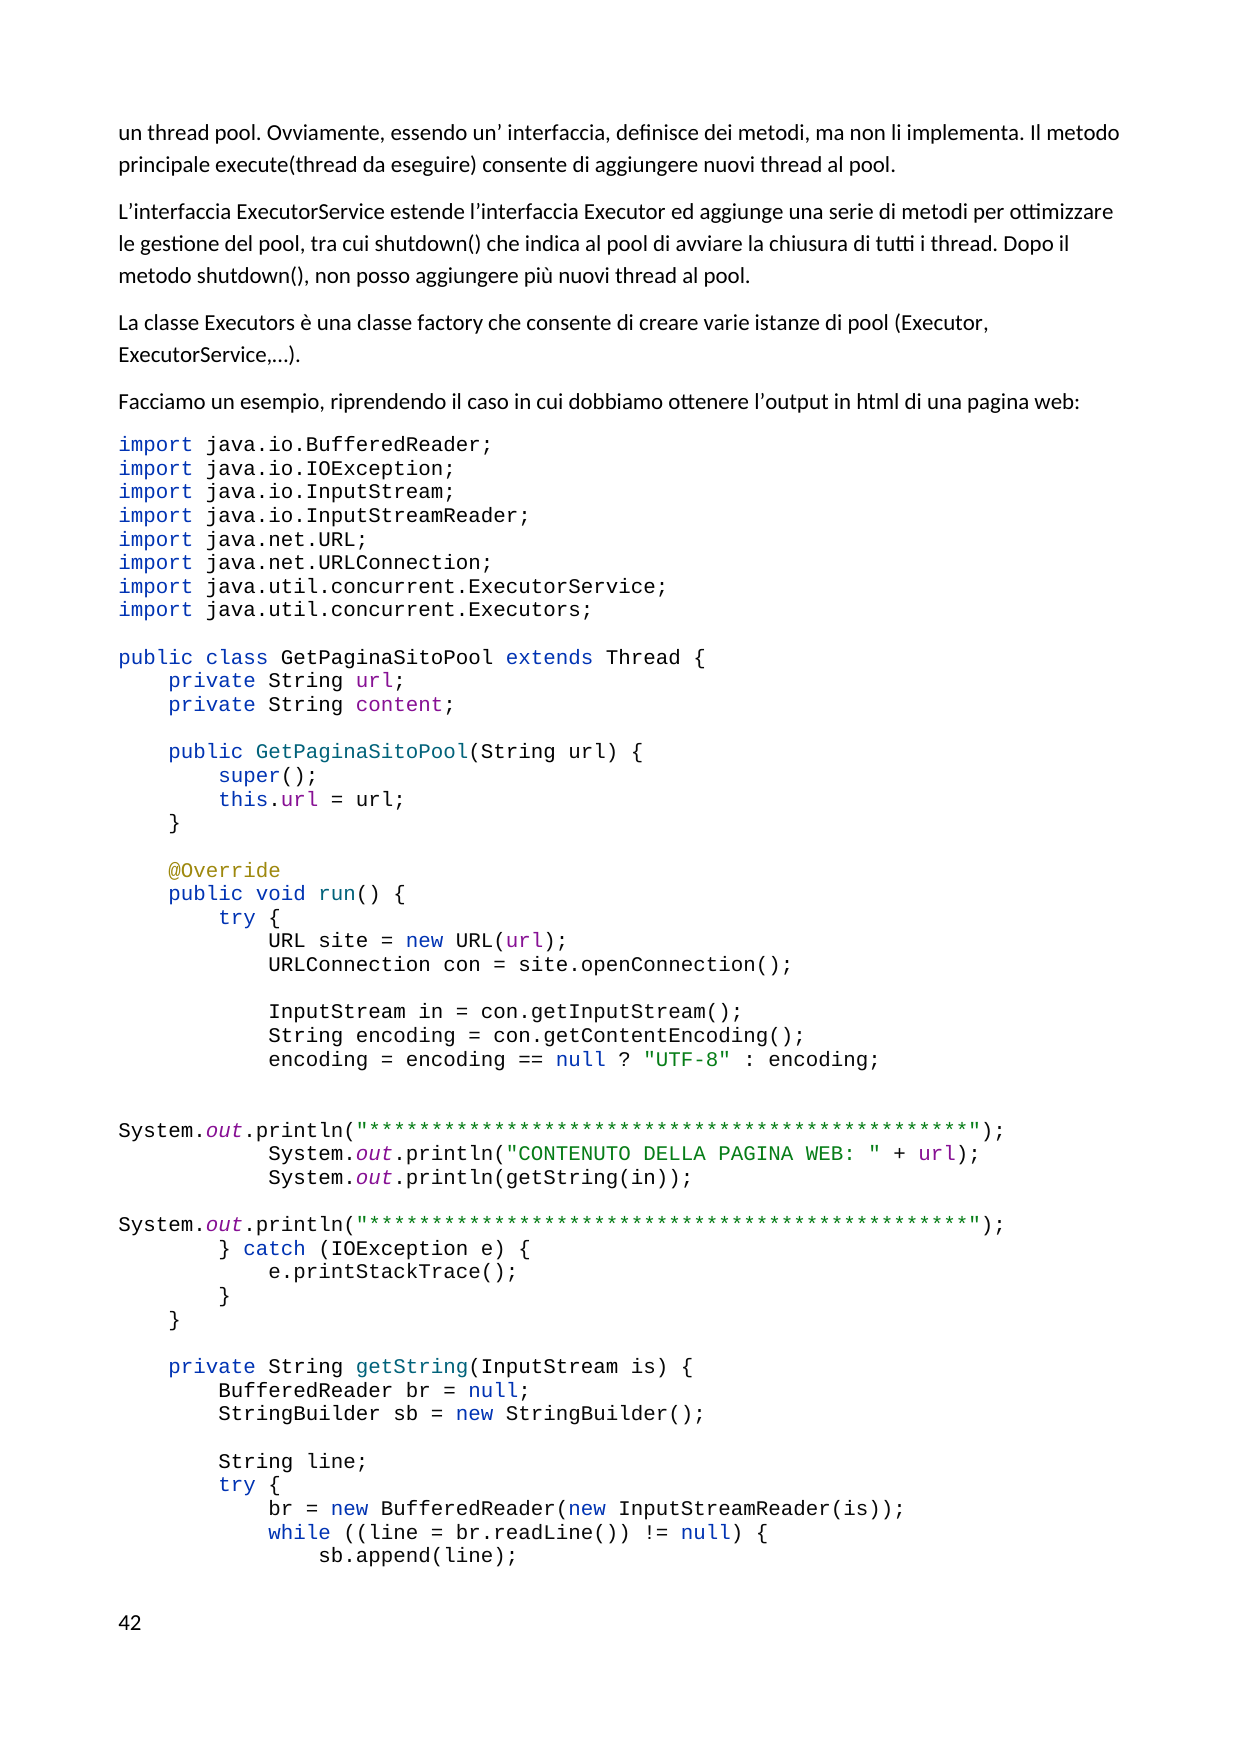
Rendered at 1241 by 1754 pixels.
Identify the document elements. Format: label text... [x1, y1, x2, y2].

text Facciamo un esempio, riprendendo il caso in cui dobbiamo ottenere l’output in html di una pagina web: [118, 387, 1122, 415]
text un thread pool. Ovviamente, essendo un’ interfaccia, definisce dei metodi, ma non li implementa. Il metodo principale execute(thread da eseguire) consente di aggiungere nuovi thread al pool. [118, 118, 1122, 178]
text import java.io.BufferedReader; import java.io.IOException; import java.io.InputStream; import java.io.InputStreamReader; import java.net.URL; import java.net.URLConnection; import java.util.concurrent.ExecutorService; import java.util.concurrent.Executors; public class GetPaginaSitoPool extends Thread { private String url; private String content; public GetPaginaSitoPool(String url) { super(); this.url = url; } @Override public void run() { try { URL site = new URL(url); URLConnection con = site.openConnection(); InputStream in = con.getInputStream(); String encoding = con.getContentEncoding(); encoding = encoding == null ? "UTF-8" : encoding; System.out.println("************************************************"); System.out.println("CONTENUTO DELLA PAGINA WEB: " + url); System.out.println(getString(in)); System.out.println("************************************************"); } catch (IOException e) { e.printStackTrace(); } } private String getString(InputStream is) { BufferedReader br = null; StringBuilder sb = new StringBuilder(); String line; try { br = new BufferedReader(new InputStreamReader(is)); while ((line = br.readLine()) != null) { sb.append(line); [118, 434, 1122, 1569]
text L’interfaccia ExecutorService estende l’interfaccia Executor ed aggiunge una serie di metodi per ottimizzare le gestione del pool, tra cui shutdown() che indica al pool di avviare la chiusura di tutti i thread. Dopo il metodo shutdown(), non posso aggiungere più nuovi thread al pool. [118, 197, 1122, 289]
text La classe Executors è una classe factory che consente di creare varie istanze di pool (Executor, ExecutorService,…). [118, 308, 1122, 368]
